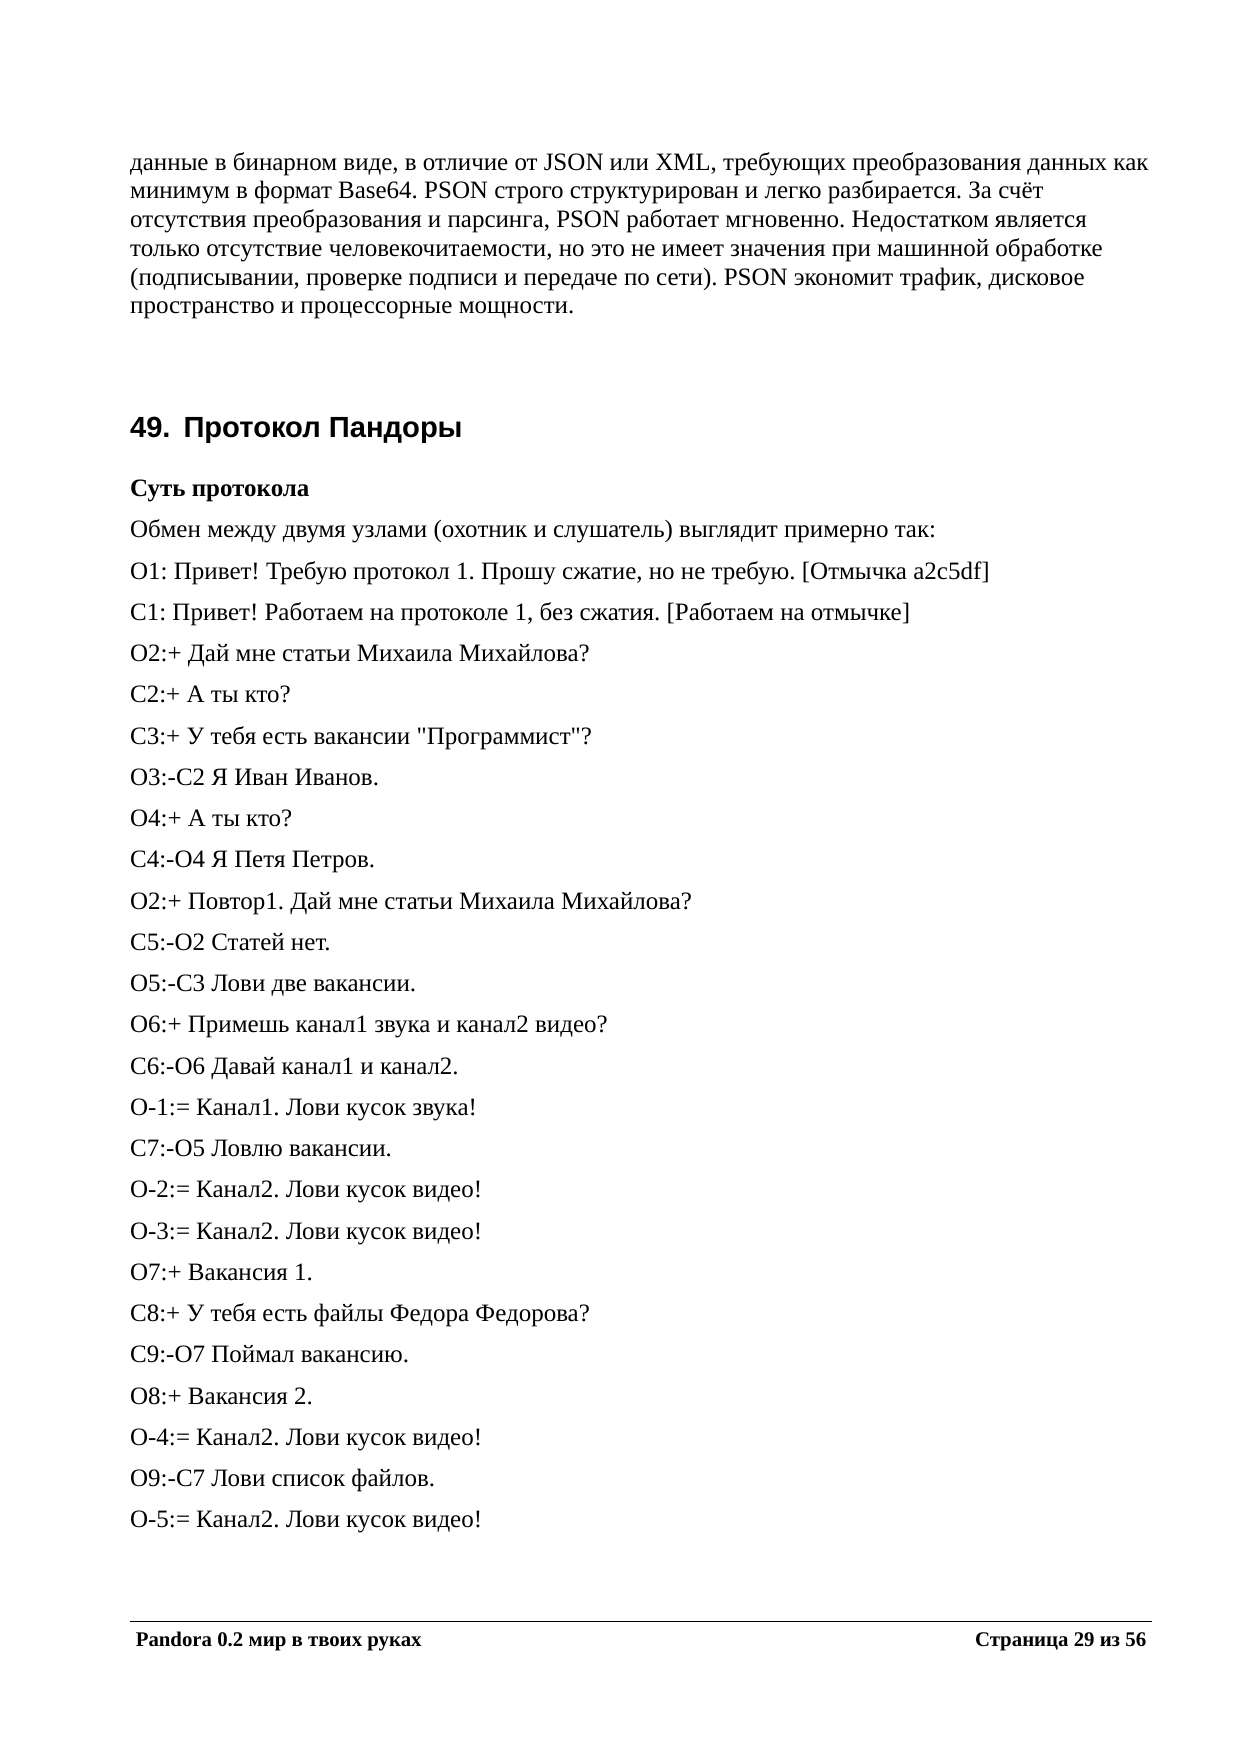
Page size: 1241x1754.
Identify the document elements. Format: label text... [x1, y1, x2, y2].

text О8:+ Вакансия 2. [130, 1381, 1152, 1409]
text С4:-О4 Я Петя Петров. [130, 844, 1152, 873]
text О-5:= Канал2. Лови кусок видео! [130, 1504, 1152, 1533]
text С3:+ У тебя есть вакансии "Программист"? [130, 721, 1152, 749]
text О-4:= Канал2. Лови кусок видео! [130, 1422, 1152, 1451]
text О-2:= Канал2. Лови кусок видео! [130, 1174, 1152, 1203]
text О-3:= Канал2. Лови кусок видео! [130, 1216, 1152, 1244]
text О4:+ А ты кто? [130, 803, 1152, 832]
text С6:-О6 Давай канал1 и канал2. [130, 1051, 1152, 1079]
subtitle Протокол Пандоры [130, 410, 1152, 443]
text О6:+ Примешь канал1 звука и канал2 видео? [130, 1009, 1152, 1038]
text С1: Привет! Работаем на протоколе 1, без сжатия. [Работаем на отмычке] [130, 597, 1152, 626]
text С9:-О7 Поймал вакансию. [130, 1339, 1152, 1368]
text данные в бинарном виде, в отличие от JSON или XML, требующих преобразования данных как минимум в формат Base64. PSON строго структурирован и легко разбирается. За счёт отсутствия преобразования и парсинга, PSON работает мгновенно. Недостатком является только отсутствие человекочитаемости, но это не имеет значения при машинной обработке (подписывании, проверке подписи и передаче по сети). PSON экономит трафик, дисковое пространство и процессорные мощности. [130, 147, 1152, 319]
text Обмен между двумя узлами (охотник и слушатель) выглядит примерно так: [130, 514, 1152, 543]
text О5:-С3 Лови две вакансии. [130, 968, 1152, 997]
text С7:-O5 Ловлю вакансии. [130, 1133, 1152, 1162]
text С2:+ А ты кто? [130, 679, 1152, 708]
text О2:+ Повтор1. Дай мне статьи Михаила Михайлова? [130, 886, 1152, 914]
text Суть протокола [130, 473, 1152, 502]
text С8:+ У тебя есть файлы Федора Федорова? [130, 1298, 1152, 1327]
text О2:+ Дай мне статьи Михаила Михайлова? [130, 638, 1152, 667]
text О3:-С2 Я Иван Иванов. [130, 762, 1152, 791]
text О7:+ Вакансия 1. [130, 1257, 1152, 1286]
text О-1:= Канал1. Лови кусок звука! [130, 1092, 1152, 1121]
text О9:-С7 Лови список файлов. [130, 1463, 1152, 1492]
text С5:-О2 Статей нет. [130, 927, 1152, 956]
text О1: Привет! Требую протокол 1. Прошу сжатие, но не требую. [Отмычка a2c5df] [130, 556, 1152, 584]
